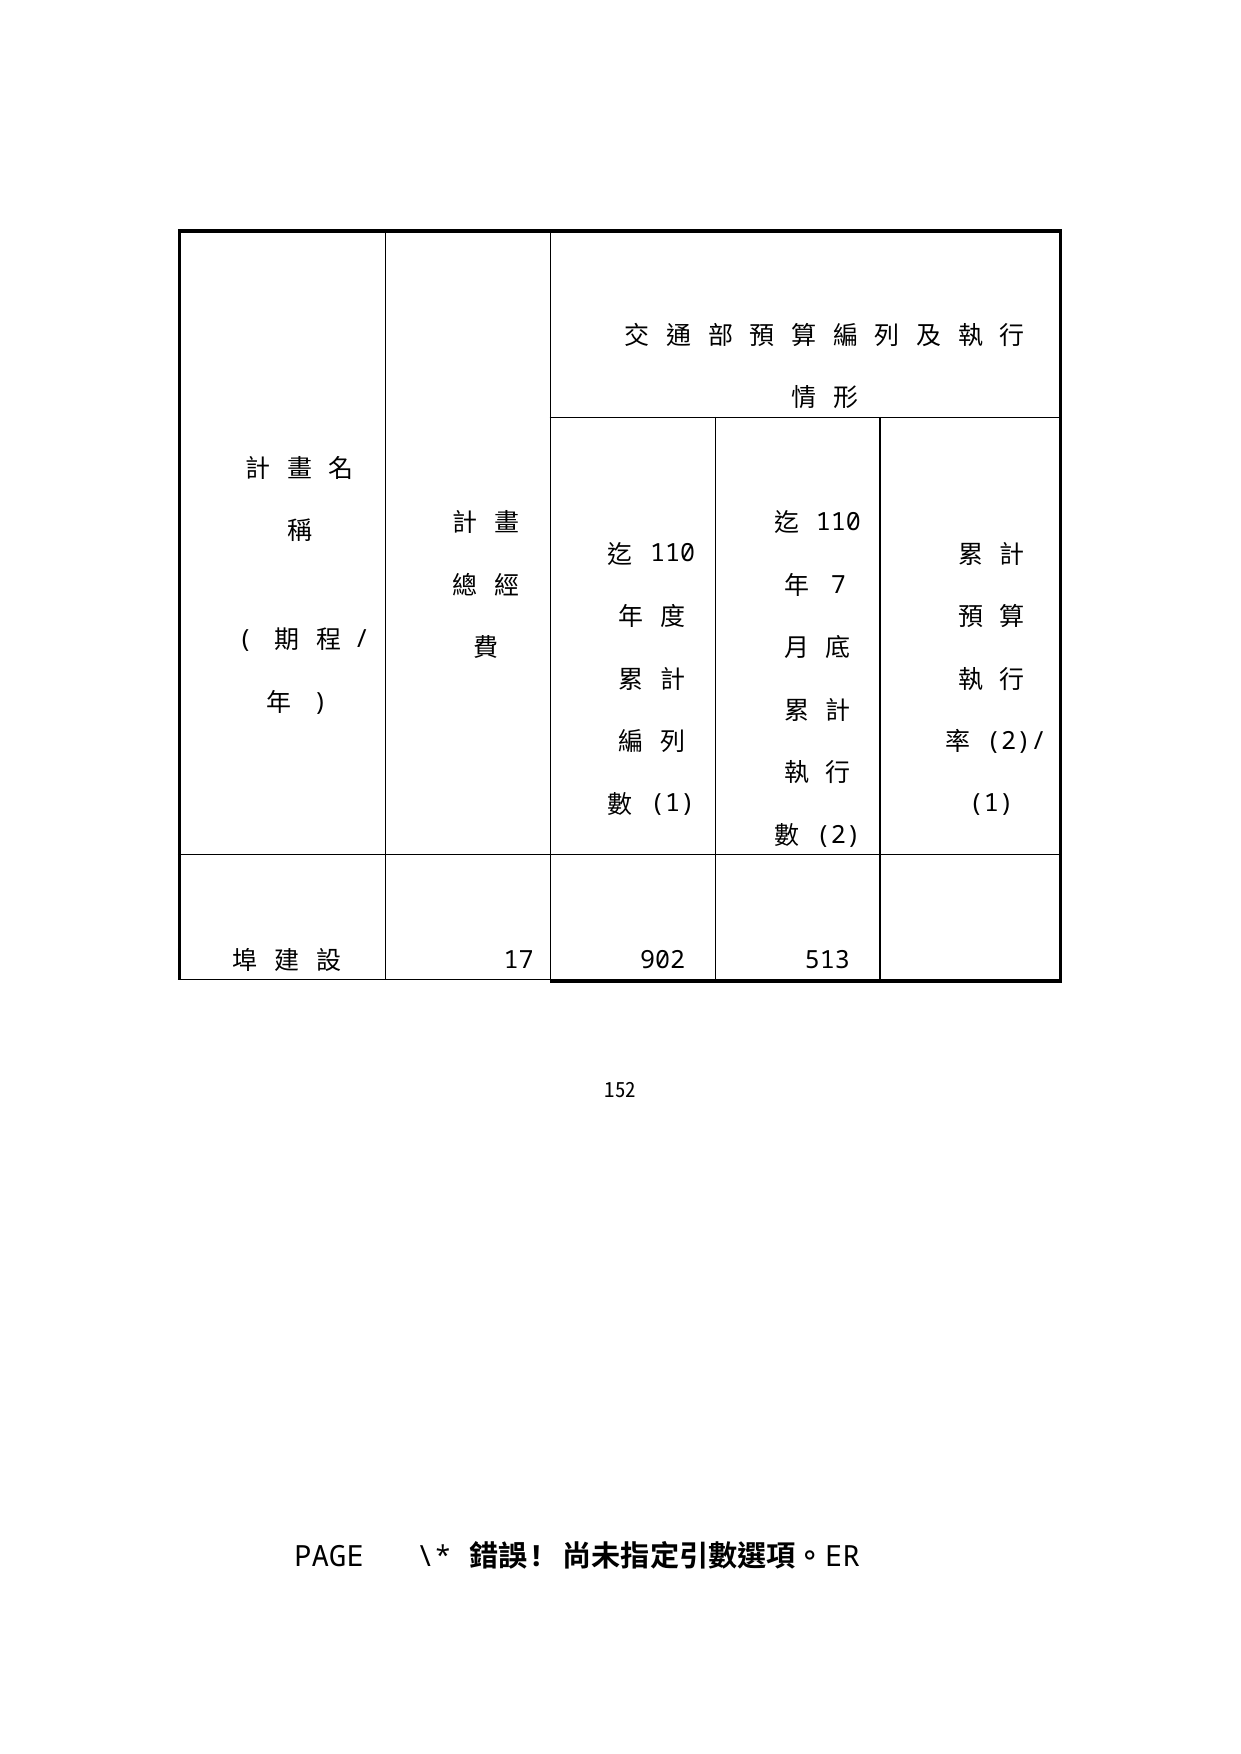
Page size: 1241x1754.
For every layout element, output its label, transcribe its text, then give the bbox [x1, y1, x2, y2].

table_header 計畫名稱 (期程/年) [181, 233, 385, 854]
table_cell 累計預算執行率(2)/(1) [881, 418, 1059, 854]
table_header 計畫 總經費 [386, 233, 550, 854]
table_cell 迄110年度累計編列數(1) [551, 418, 715, 854]
table_cell 埠建設 [181, 855, 385, 979]
table_cell [881, 855, 1059, 979]
table_header 交通部預算編列及執行情形 [551, 233, 1059, 417]
table_cell 17 [386, 855, 550, 979]
table_cell 迄110年7月底累計執行數(2) [716, 418, 879, 854]
table_cell 902 [551, 855, 715, 979]
table_cell 513 [716, 855, 879, 979]
